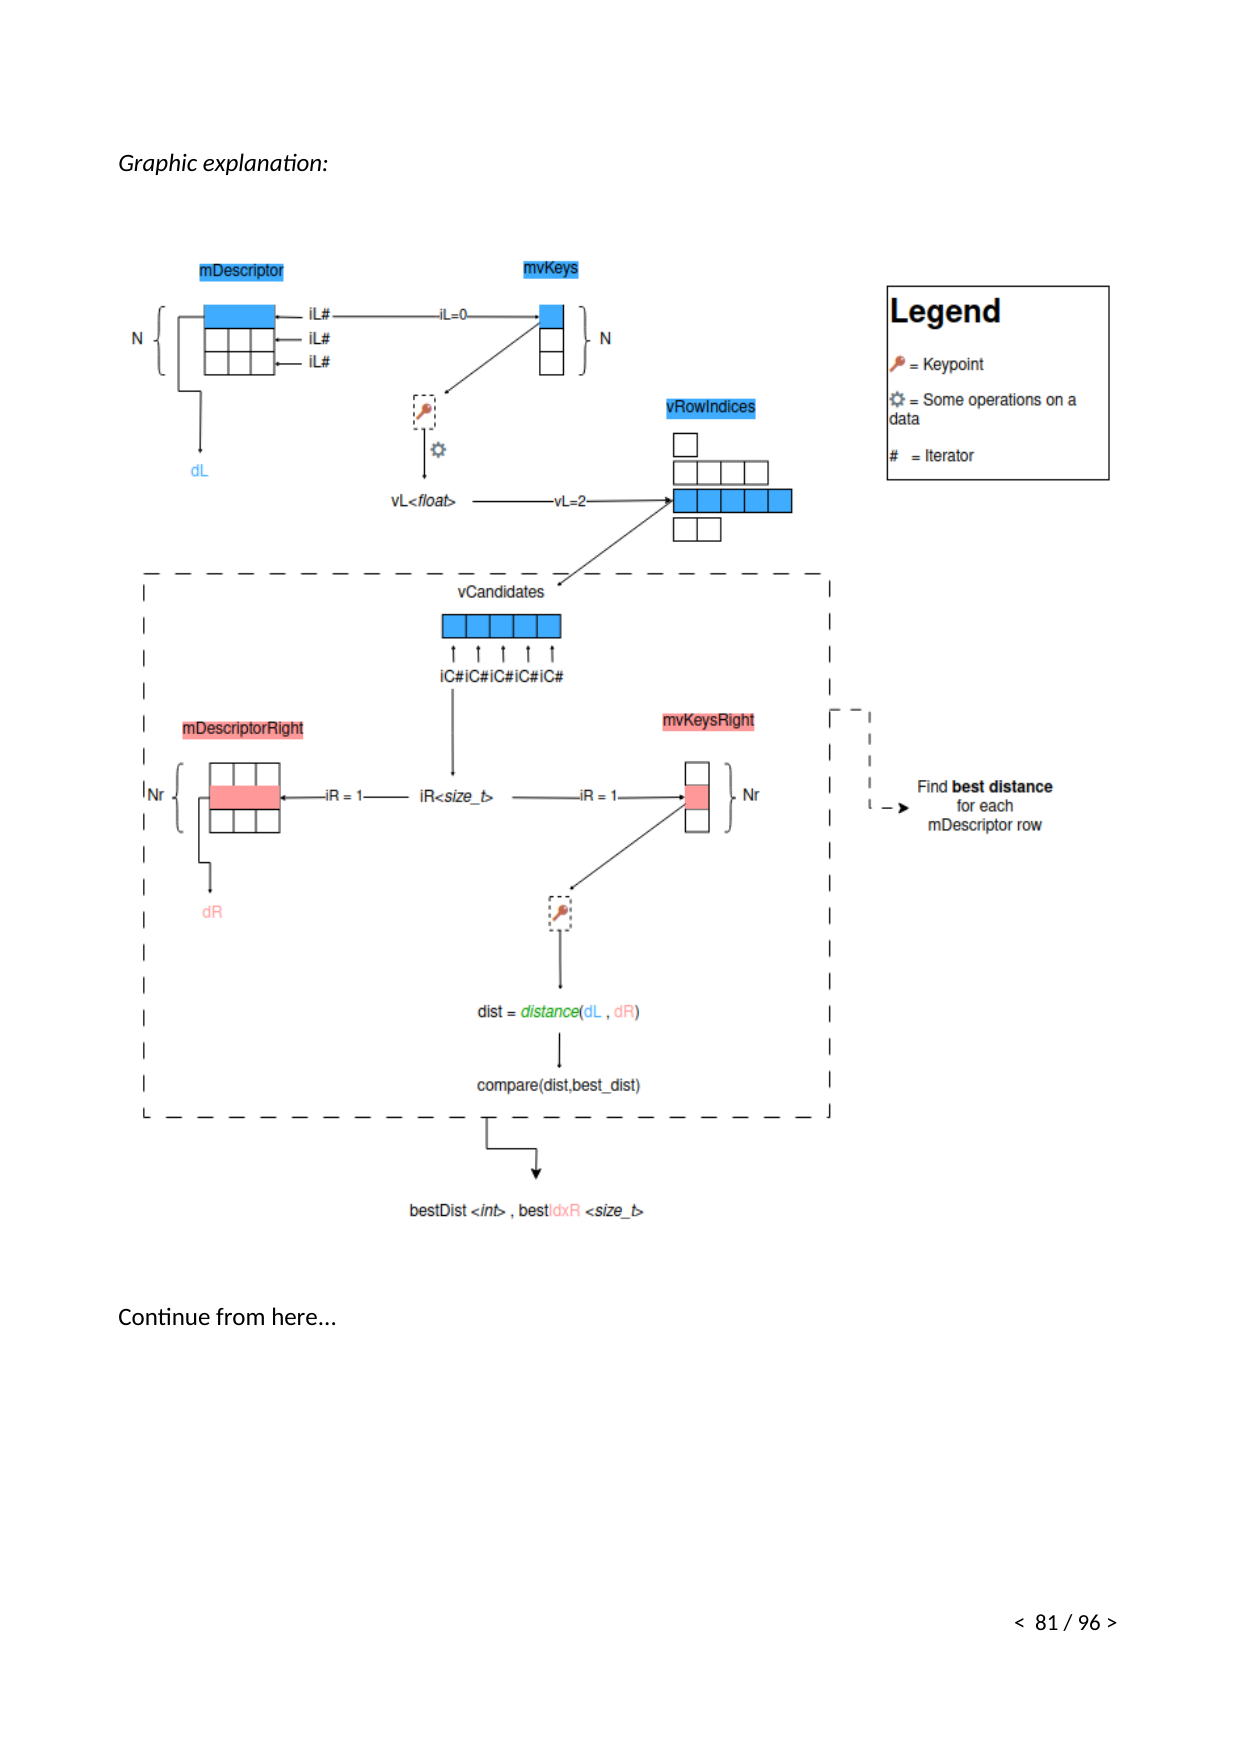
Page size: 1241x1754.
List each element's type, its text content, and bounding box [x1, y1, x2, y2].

picture [121, 249, 1119, 1230]
text Graphic explanation: [118, 148, 1122, 178]
text Continue from here... [118, 1301, 1122, 1331]
